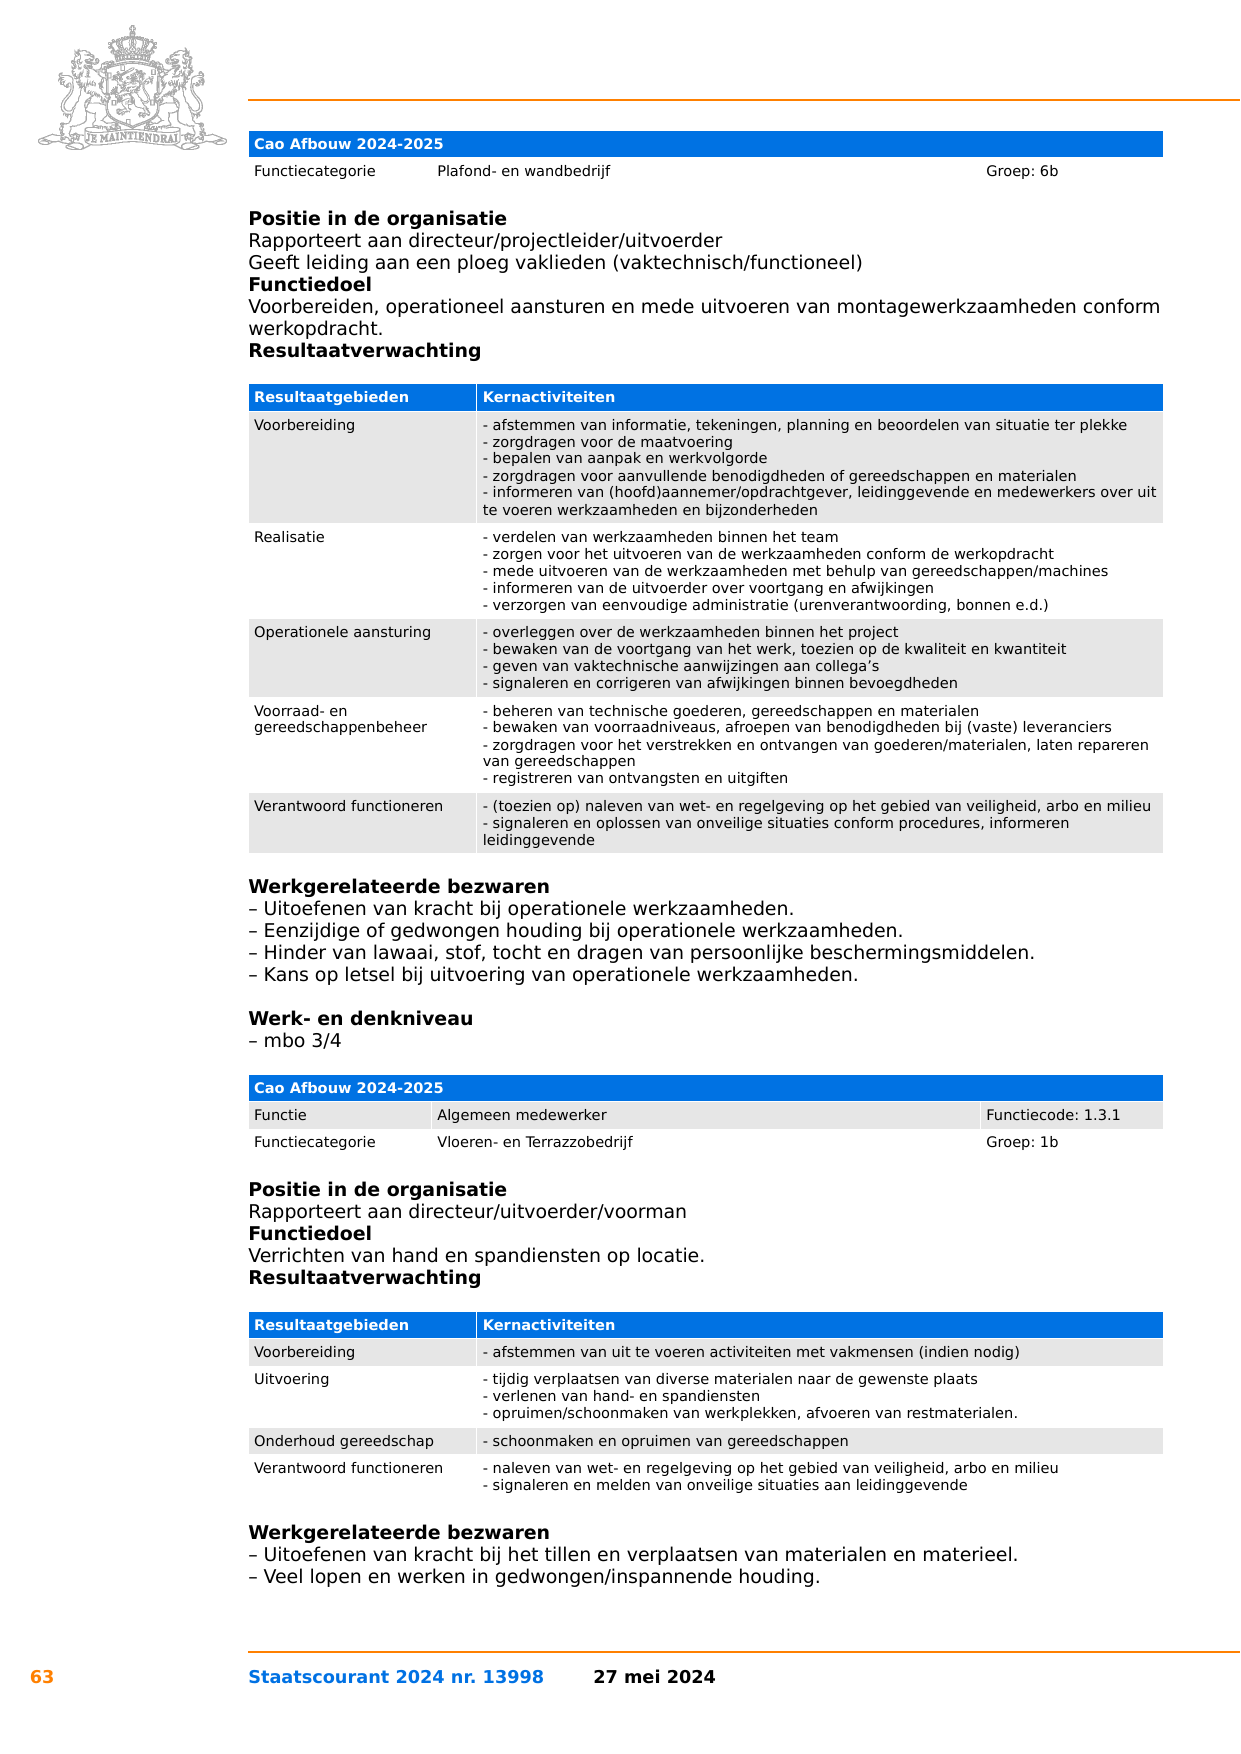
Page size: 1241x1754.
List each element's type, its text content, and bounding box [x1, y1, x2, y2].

text – Veel lopen en werken in gedwongen/inspannende houding. [248, 1566, 1163, 1587]
table_cell Voorbereiding [249, 1339, 476, 1366]
table_cell Uitvoering [249, 1367, 476, 1427]
table_cell Groep: 1b [981, 1130, 1163, 1156]
table_cell Realisatie [249, 524, 476, 618]
table_cell Algemeen medewerker [432, 1102, 980, 1129]
text Werk- en denkniveau [248, 1008, 1163, 1030]
table_header Kernactiviteiten [477, 384, 1163, 411]
text – Uitoefenen van kracht bij het tillen en verplaatsen van materialen en materieel. [248, 1543, 1163, 1566]
table_cell Vloeren- en Terrazzobedrijf [432, 1130, 980, 1156]
table_cell - (toezien op) naleven van wet- en regelgeving op het gebied van veiligheid, arbo en milieu - signaleren en oplossen van onveilige situaties conform procedures, informeren leidinggevende [477, 793, 1163, 853]
table_cell Onderhoud gereedschap [249, 1428, 476, 1454]
text – Eenzijdige of gedwongen houding bij operationele werkzaamheden. [248, 920, 1163, 942]
table_cell Voorraad- en gereedschappenbeheer [249, 698, 476, 792]
table_cell Functiecategorie [249, 158, 431, 185]
table_cell Functiecategorie [249, 1130, 431, 1156]
table_cell - overleggen over de werkzaamheden binnen het project - bewaken van de voortgang van het werk, toezien op de kwaliteit en kwantiteit - geven van vaktechnische aanwijzingen aan collega’s - signaleren en corrigeren van afwijkingen binnen bevoegdheden [477, 619, 1163, 697]
text Rapporteert aan directeur/projectleider/uitvoerder [248, 229, 1163, 252]
text Verrichten van hand en spandiensten op locatie. [248, 1245, 1163, 1267]
table_header Resultaatgebieden [249, 1312, 476, 1338]
text – mbo 3/4 [248, 1030, 1163, 1052]
table_header Resultaatgebieden [249, 384, 476, 411]
text Voorbereiden, operationeel aansturen en mede uitvoeren van montagewerkzaamheden conform werkopdracht. [248, 296, 1163, 339]
table_cell Plafond- en wandbedrijf [432, 158, 980, 185]
text Werkgerelateerde bezwaren [248, 1522, 1163, 1543]
table_header Kernactiviteiten [477, 1312, 1163, 1338]
text Functiedoel [248, 273, 1163, 296]
table_cell - afstemmen van uit te voeren activiteiten met vakmensen (indien nodig) [477, 1339, 1163, 1366]
table_cell Groep: 6b [981, 158, 1163, 185]
table_cell Verantwoord functioneren [249, 793, 476, 853]
text Functiedoel [248, 1223, 1163, 1245]
table_cell - tijdig verplaatsen van diverse materialen naar de gewenste plaats - verlenen van hand- en spandiensten - opruimen/schoonmaken van werkplekken, afvoeren van restmaterialen. [477, 1367, 1163, 1427]
text Positie in de organisatie [248, 1179, 1163, 1201]
text Positie in de organisatie [248, 208, 1163, 229]
table_cell - verdelen van werkzaamheden binnen het team - zorgen voor het uitvoeren van de werkzaamheden conform de werkopdracht - mede uitvoeren van de werkzaamheden met behulp van gereedschappen/machines - informeren van de uitvoerder over voortgang en afwijkingen - verzorgen van eenvoudige administratie (urenverantwoording, bonnen e.d.) [477, 524, 1163, 618]
text Werkgerelateerde bezwaren [248, 876, 1163, 898]
table_header Cao Afbouw 2024-2025 [249, 1075, 1163, 1101]
text – Uitoefenen van kracht bij operationele werkzaamheden. [248, 898, 1163, 920]
text – Hinder van lawaai, stof, tocht en dragen van persoonlijke beschermingsmiddelen. [248, 942, 1163, 964]
picture [38, 25, 227, 150]
text Rapporteert aan directeur/uitvoerder/voorman [248, 1201, 1163, 1223]
table_cell - afstemmen van informatie, tekeningen, planning en beoordelen van situatie ter plekke - zorgdragen voor de maatvoering - bepalen van aanpak en werkvolgorde - zorgdragen voor aanvullende benodigdheden of gereedschappen en materialen - informeren van (hoofd)aannemer/opdrachtgever, leidinggevende en medewerkers over uit te voeren werkzaamheden en bijzonderheden [477, 412, 1163, 523]
table_cell Functie [249, 1102, 431, 1129]
text Resultaatverwachting [248, 339, 1163, 361]
table_cell Voorbereiding [249, 412, 476, 523]
text – Kans op letsel bij uitvoering van operationele werkzaamheden. [248, 964, 1163, 986]
text Resultaatverwachting [248, 1267, 1163, 1289]
text Geeft leiding aan een ploeg vaklieden (vaktechnisch/functioneel) [248, 252, 1163, 273]
table_cell Operationele aansturing [249, 619, 476, 697]
table_cell - beheren van technische goederen, gereedschappen en materialen - bewaken van voorraadniveaus, afroepen van benodigdheden bij (vaste) leveranciers - zorgdragen voor het verstrekken en ontvangen van goederen/materialen, laten repareren van gereedschappen - registreren van ontvangsten en uitgiften [477, 698, 1163, 792]
table_cell Functiecode: 1.3.1 [981, 1102, 1163, 1129]
table_cell Verantwoord functioneren [249, 1455, 476, 1499]
table_header Cao Afbouw 2024-2025 [249, 131, 1163, 157]
table_cell - naleven van wet- en regelgeving op het gebied van veiligheid, arbo en milieu - signaleren en melden van onveilige situaties aan leidinggevende [477, 1455, 1163, 1499]
table_cell - schoonmaken en opruimen van gereedschappen [477, 1428, 1163, 1454]
